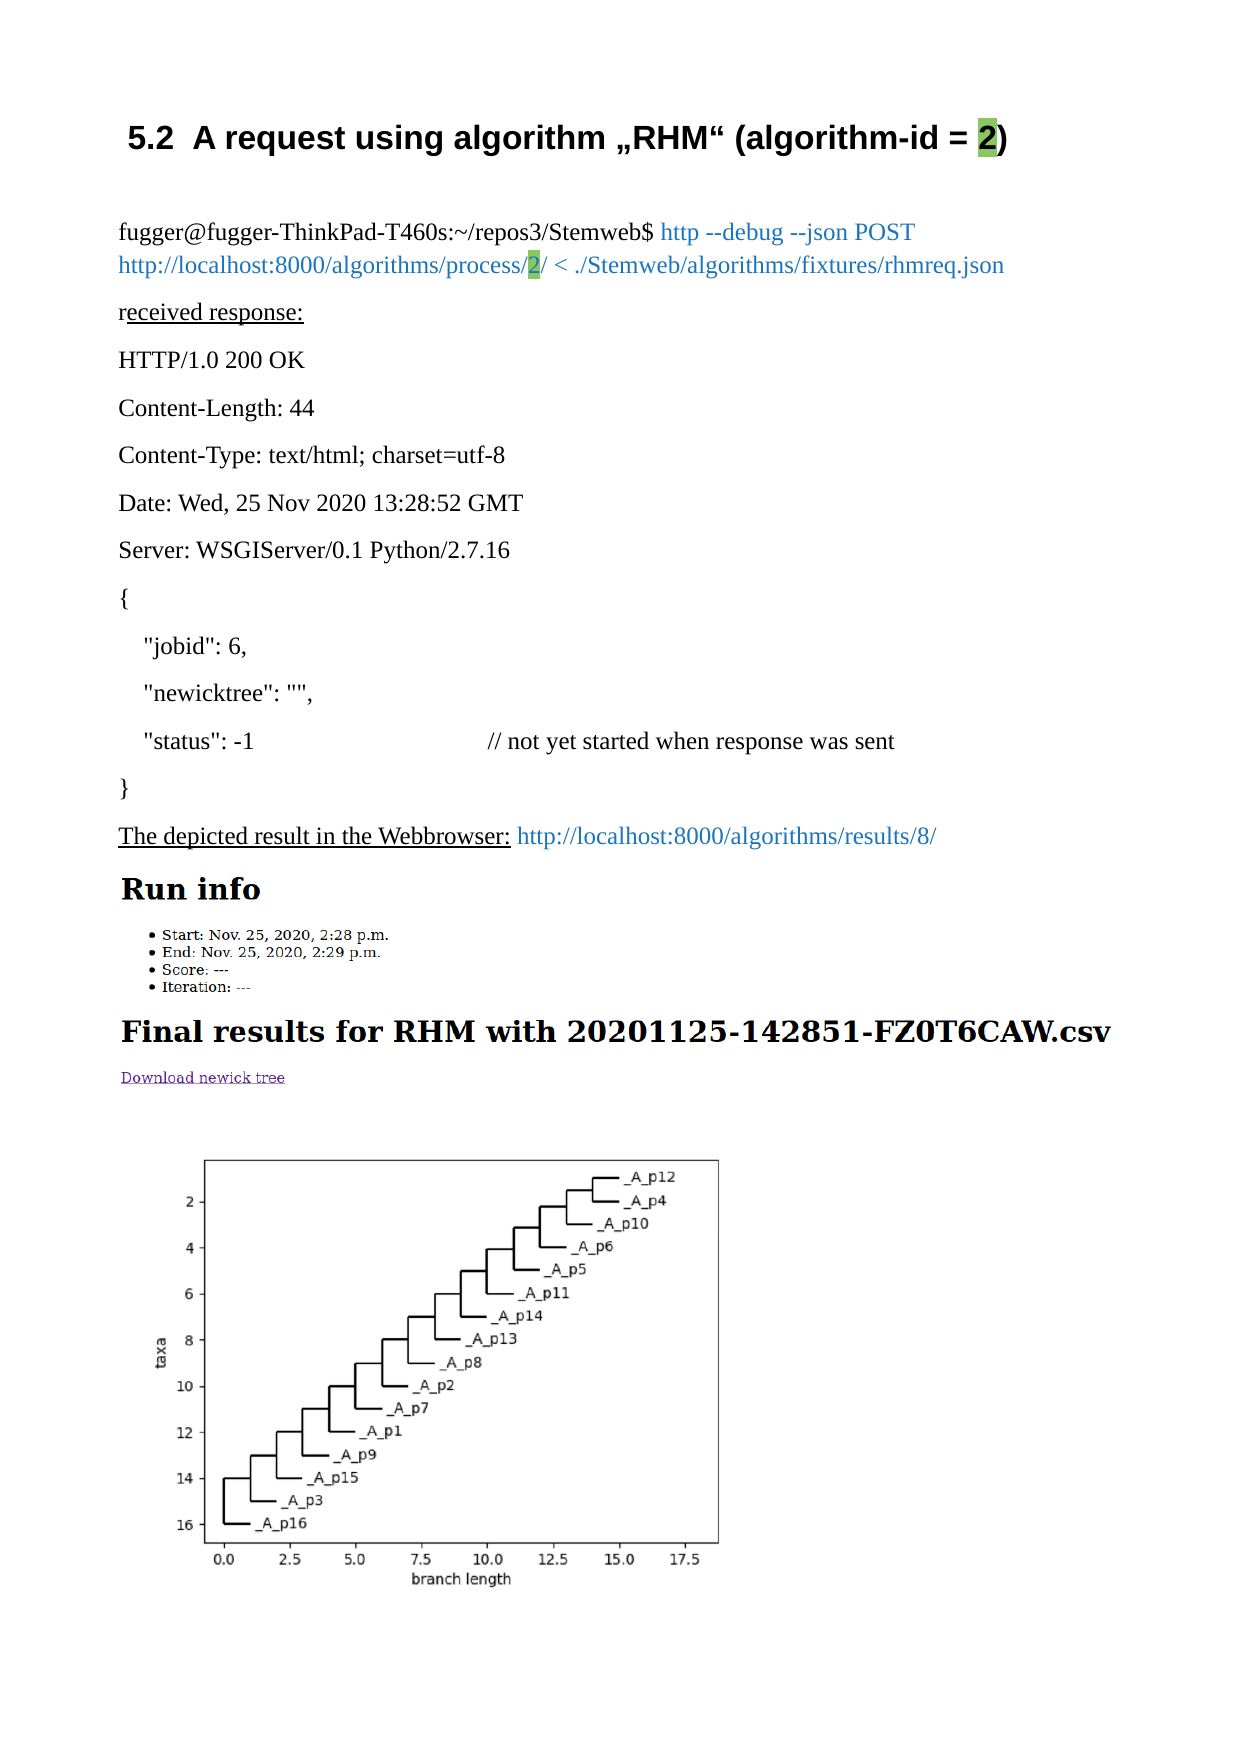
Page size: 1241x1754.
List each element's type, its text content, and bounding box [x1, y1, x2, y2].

text HTTP/1.0 200 OK [118, 345, 1122, 374]
text "status": -1 // not yet started when response was sent [118, 726, 1122, 755]
text fugger@fugger-ThinkPad-T460s:~/repos3/Stemweb$ http --debug --json POST http://localhost:8000/algorithms/process/2/ < ./Stemweb/algorithms/fixtures/rhmreq.json [118, 217, 1122, 279]
text Server: WSGIServer/0.1 Python/2.7.16 [118, 536, 1122, 564]
text "jobid": 6, [118, 631, 1122, 659]
text Date: Wed, 25 Nov 2020 13:28:52 GMT [118, 488, 1122, 517]
text The depicted result in the Webbrowser: http://localhost:8000/algorithms/results/8/ [118, 821, 1122, 850]
text Content-Type: text/html; charset=utf-8 [118, 440, 1122, 469]
subtitle A request using algorithm „RHM“ (algorithm-id = 2) [118, 118, 1122, 157]
picture [118, 868, 1123, 1598]
text received response: [118, 297, 1122, 326]
text "newicktree": "", [118, 678, 1122, 707]
text } [118, 773, 1122, 802]
text { [118, 583, 1122, 612]
text Content-Length: 44 [118, 393, 1122, 421]
